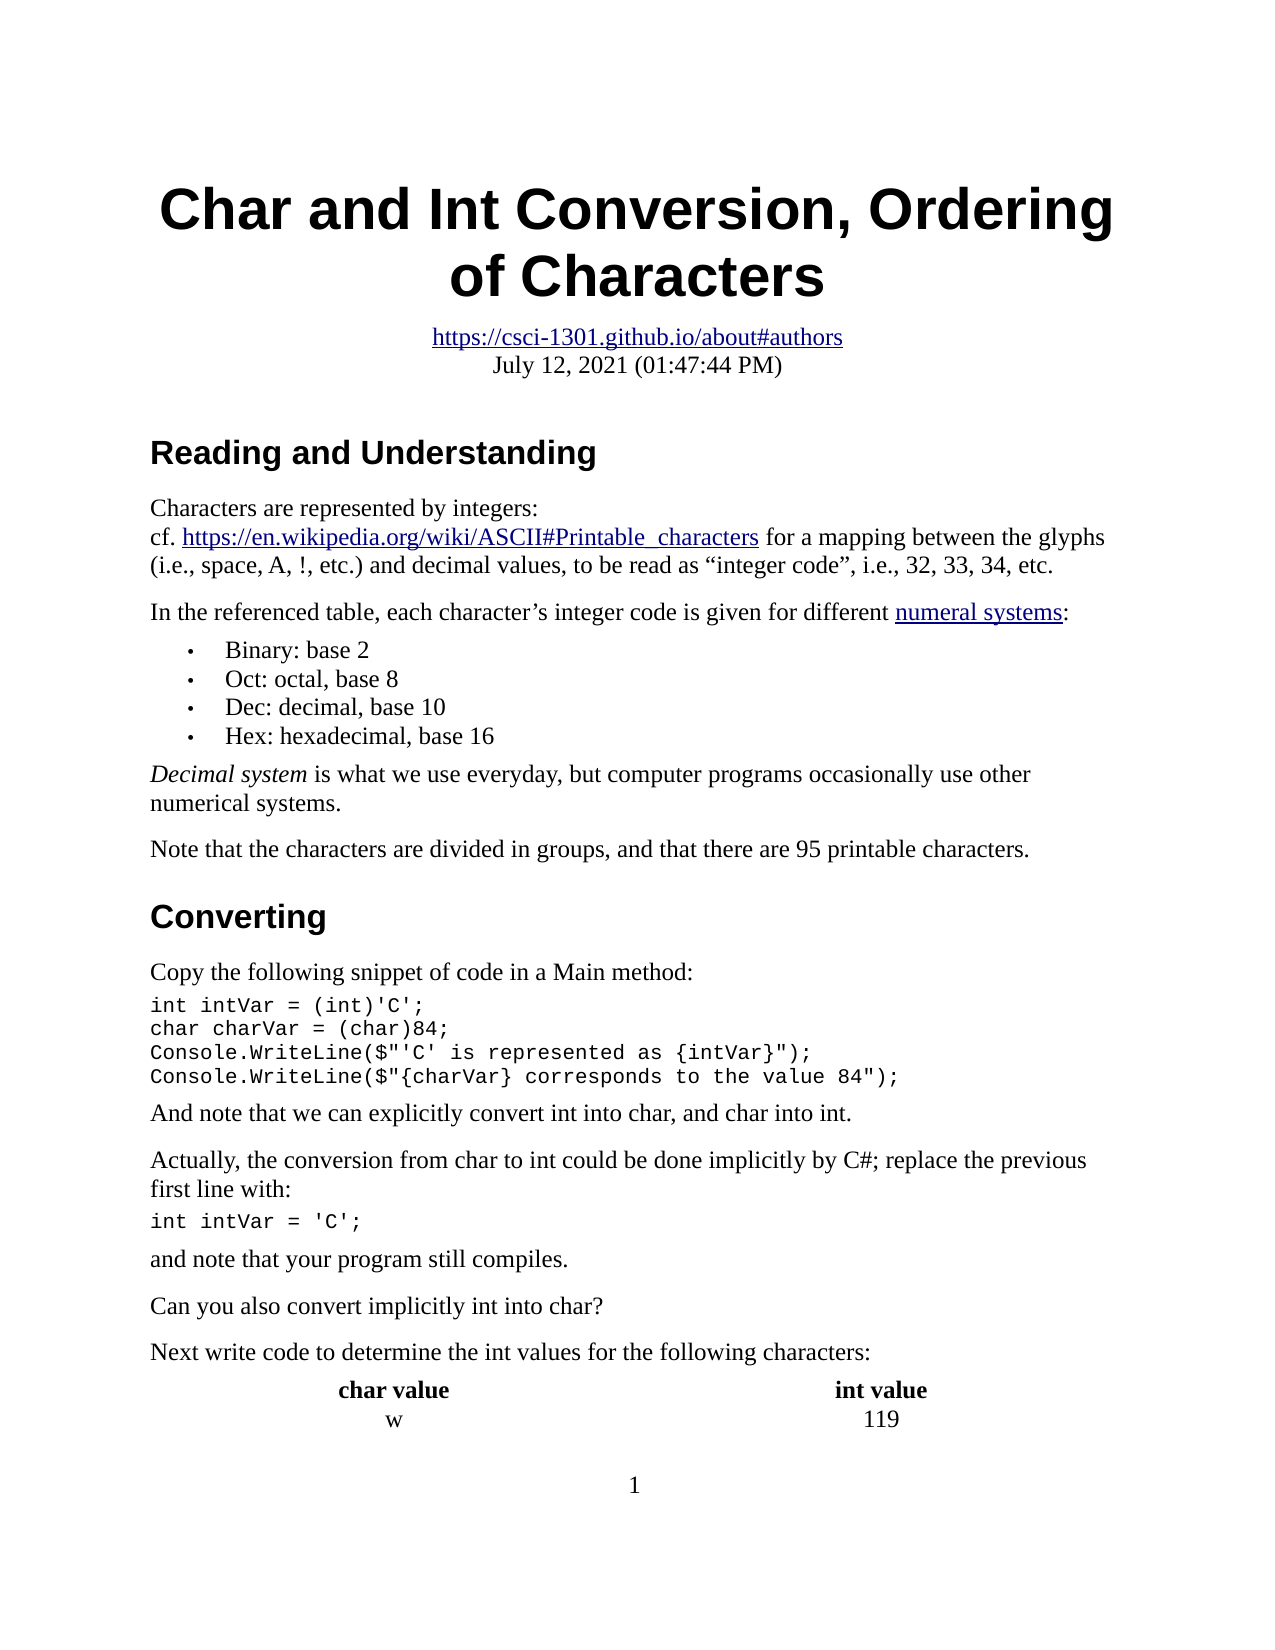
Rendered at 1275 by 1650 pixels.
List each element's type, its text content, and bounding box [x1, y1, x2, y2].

text Actually, the conversion from char to int could be done implicitly by C#; replace the previous first line with: [150, 1145, 1125, 1202]
text Characters are represented by integers: cf. https://en.wikipedia.org/wiki/ASCII#Printable_characters for a mapping between the glyphs (i.e., space, A, !, etc.) and decimal values, to be read as “integer code”, i.e., 32, 33, 34, etc. [150, 493, 1125, 579]
text Console.WriteLine($"'C' is represented as {intVar}"); [150, 1042, 1125, 1066]
list Dec: decimal, base 10 [187, 692, 1125, 721]
table_header char value [150, 1375, 637, 1404]
text int intVar = 'C'; [150, 1211, 1125, 1235]
table_header int value [638, 1375, 1125, 1404]
text In the referenced table, each character’s integer code is given for different numeral systems: [150, 597, 1125, 626]
text And note that we can explicitly convert int into char, and char into int. [150, 1098, 1125, 1127]
list Oct: octal, base 8 [187, 664, 1125, 692]
list Hex: hexadecimal, base 16 [187, 721, 1125, 750]
text July 12, 2021 (01:47:44 PM) [150, 350, 1125, 379]
table_cell 119 [638, 1404, 1125, 1433]
text char charVar = (char)84; [150, 1018, 1125, 1042]
text Copy the following snippet of code in a Main method: [150, 957, 1125, 986]
title Char and Int Conversion, Ordering of Characters [150, 175, 1125, 309]
text Note that the characters are divided in groups, and that there are 95 printable characters. [150, 834, 1125, 863]
text Decimal system is what we use everyday, but computer programs occasionally use other numerical systems. [150, 759, 1125, 816]
table_cell w [150, 1404, 637, 1433]
text Console.WriteLine($"{charVar} corresponds to the value 84"); [150, 1066, 1125, 1089]
text Next write code to determine the int values for the following characters: [150, 1337, 1125, 1366]
subtitle Converting [150, 897, 1125, 936]
text Can you also convert implicitly int into char? [150, 1291, 1125, 1319]
list Binary: base 2 [187, 635, 1125, 664]
text https://csci-1301.github.io/about#authors [150, 322, 1125, 350]
text and note that your program still compiles. [150, 1244, 1125, 1273]
text int intVar = (int)'C'; [150, 995, 1125, 1018]
subtitle Reading and Understanding [150, 433, 1125, 472]
